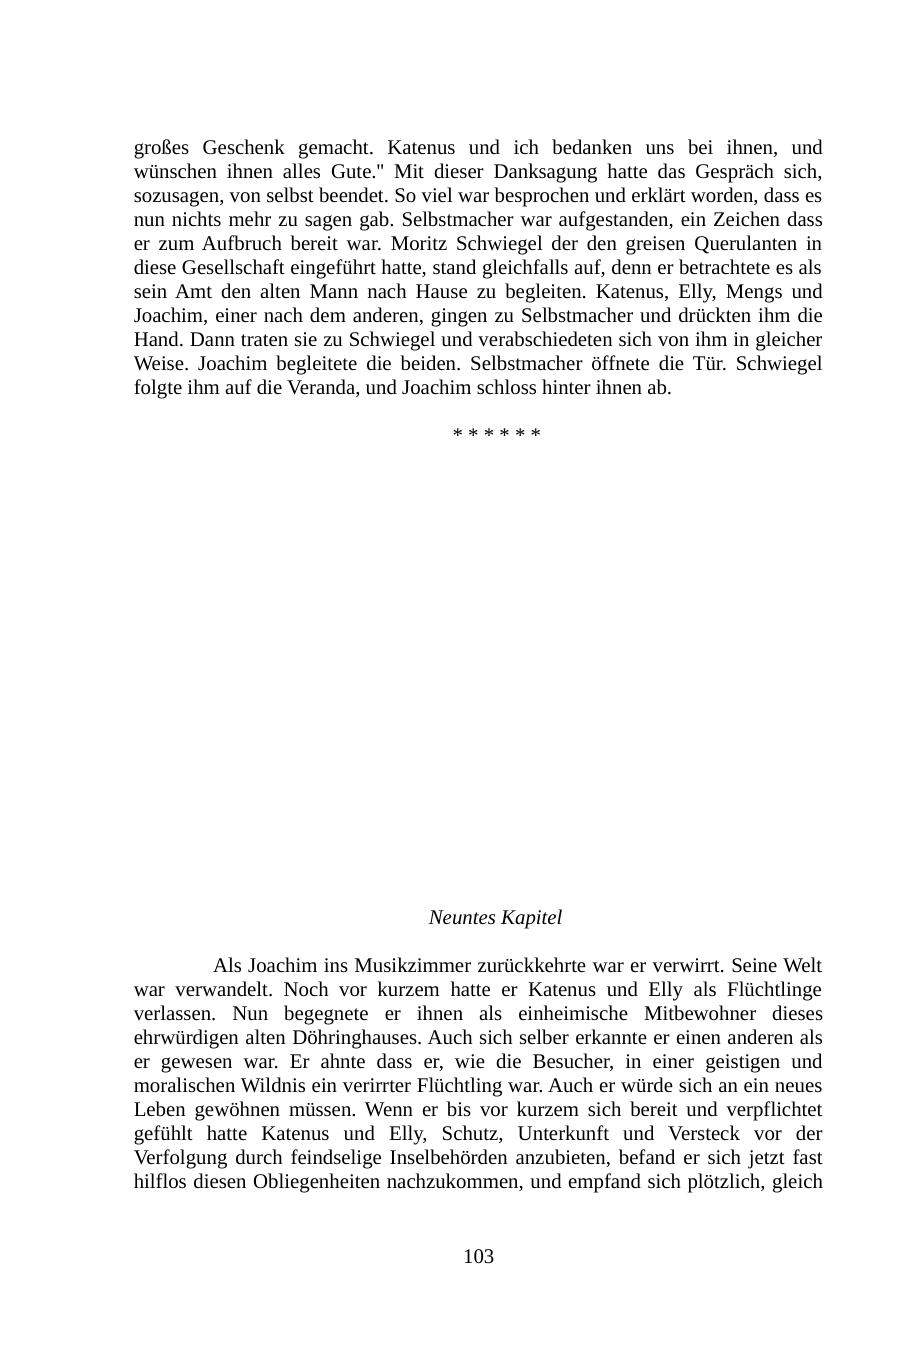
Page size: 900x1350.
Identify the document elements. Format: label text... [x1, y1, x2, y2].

text großes Geschenk gemacht. Katenus und ich bedanken uns bei ihnen, und wünschen ihnen alles Gute.'' Mit dieser Danksagung hatte das Gespräch sich, sozusagen, von selbst beendet. So viel war besprochen und erklärt worden, dass es nun nichts mehr zu sagen gab. Selbstmacher war aufgestanden, ein Zeichen dass er zum Aufbruch bereit war. Moritz Schwiegel der den greisen Querulanten in diese Gesellschaft eingeführt hatte, stand gleichfalls auf, denn er betrachtete es als sein Amt den alten Mann nach Hause zu begleiten. Katenus, Elly, Mengs und Joachim, einer nach dem anderen, gingen zu Selbstmacher und drückten ihm die Hand. Dann traten sie zu Schwiegel und verabschiedeten sich von ihm in gleicher Weise. Joachim begleitete die beiden. Selbstmacher öffnete die Tür. Schwiegel folgte ihm auf die Veranda, und Joachim schloss hinter ihnen ab. [133, 135, 823, 399]
text Neuntes Kapitel [133, 905, 823, 929]
text * * * * * * [133, 423, 823, 447]
text Als Joachim ins Musikzimmer zurückkehrte war er verwirrt. Seine Welt war verwandelt. Noch vor kurzem hatte er Katenus und Elly als Flüchtlinge verlassen. Nun begegnete er ihnen als einheimische Mitbewohner dieses ehrwürdigen alten Döhringhauses. Auch sich selber erkannte er einen anderen als er gewesen war. Er ahnte dass er, wie die Besucher, in einer geistigen und moralischen Wildnis ein verirrter Flüchtling war. Auch er würde sich an ein neues Leben gewöhnen müssen. Wenn er bis vor kurzem sich bereit und verpflichtet gefühlt hatte Katenus und Elly, Schutz, Unterkunft und Versteck vor der Verfolgung durch feindselige Inselbehörden anzubieten, befand er sich jetzt fast hilflos diesen Obliegenheiten nachzukommen, und empfand sich plötzlich, gleich [133, 953, 823, 1193]
